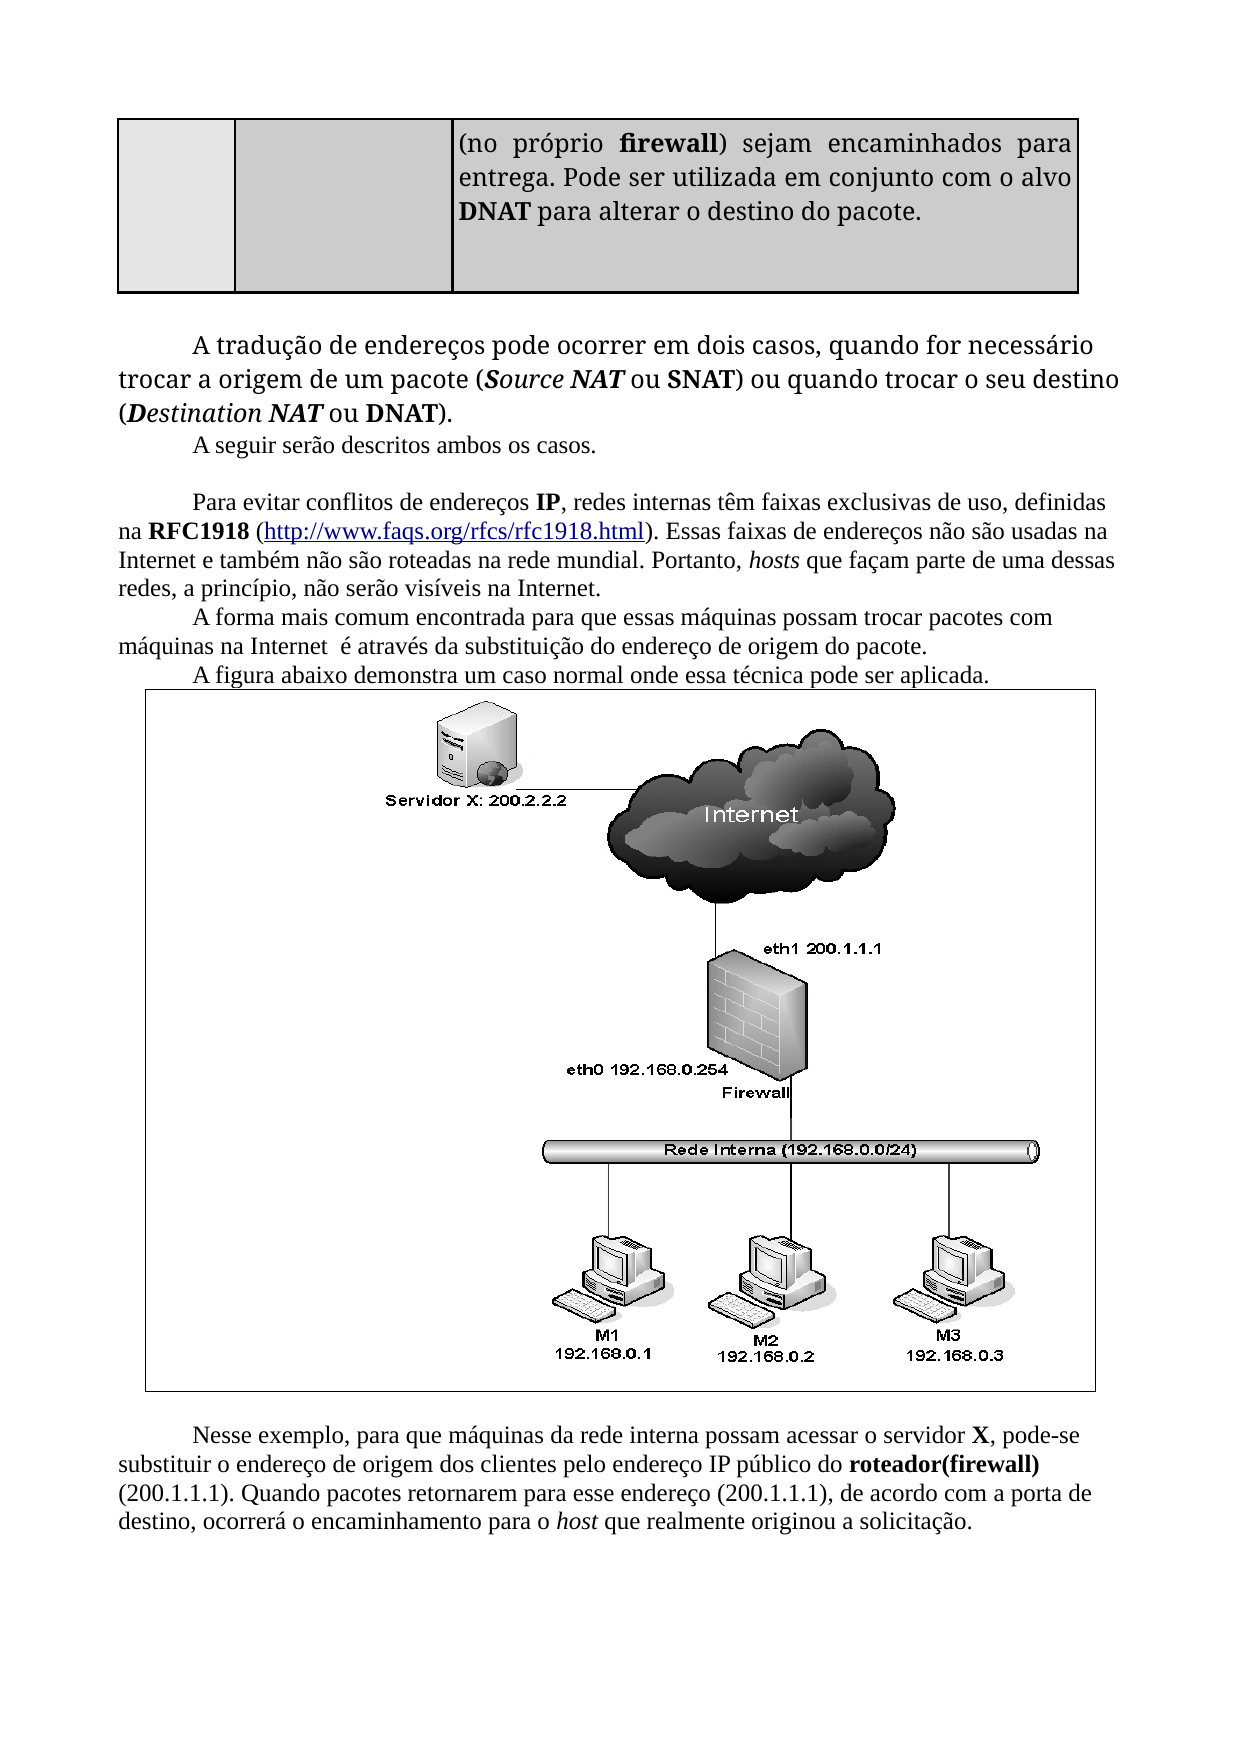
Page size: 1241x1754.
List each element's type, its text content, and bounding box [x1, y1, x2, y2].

table_cell [236, 120, 451, 291]
table_header [119, 120, 234, 291]
text A tradução de endereços pode ocorrer em dois casos, quando for necessário trocar a origem de um pacote (Source NAT ou SNAT) ou quando trocar o seu destino (Destination NAT ou DNAT). [118, 328, 1122, 430]
text Para evitar conflitos de endereços IP, redes internas têm faixas exclusivas de uso, definidas na RFC1918 (http://www.faqs.org/rfcs/rfc1918.html). Essas faixas de endereços não são usadas na Internet e também não são roteadas na rede mundial. Portanto, hosts que façam parte de uma dessas redes, a princípio, não serão visíveis na Internet. [118, 487, 1122, 602]
table_cell (no próprio firewall) sejam encaminhados para entrega. Pode ser utilizada em conjunto com o alvo DNAT para alterar o destino do pacote. [454, 120, 1077, 291]
text A forma mais comum encontrada para que essas máquinas possam trocar pacotes com máquinas na Internet é através da substituição do endereço de origem do pacote. [118, 602, 1122, 660]
text A figura abaixo demonstra um caso normal onde essa técnica pode ser aplicada. [118, 660, 1122, 688]
text A seguir serão descritos ambos os casos. [118, 430, 1122, 458]
text Nesse exemplo, para que máquinas da rede interna possam acessar o servidor X, pode-se substituir o endereço de origem dos clientes pelo endereço IP público do roteador(firewall) (200.1.1.1). Quando pacotes retornarem para esse endereço (200.1.1.1), de acordo com a porta de destino, ocorrerá o encaminhamento para o host que realmente originou a solicitação. [118, 1420, 1122, 1535]
